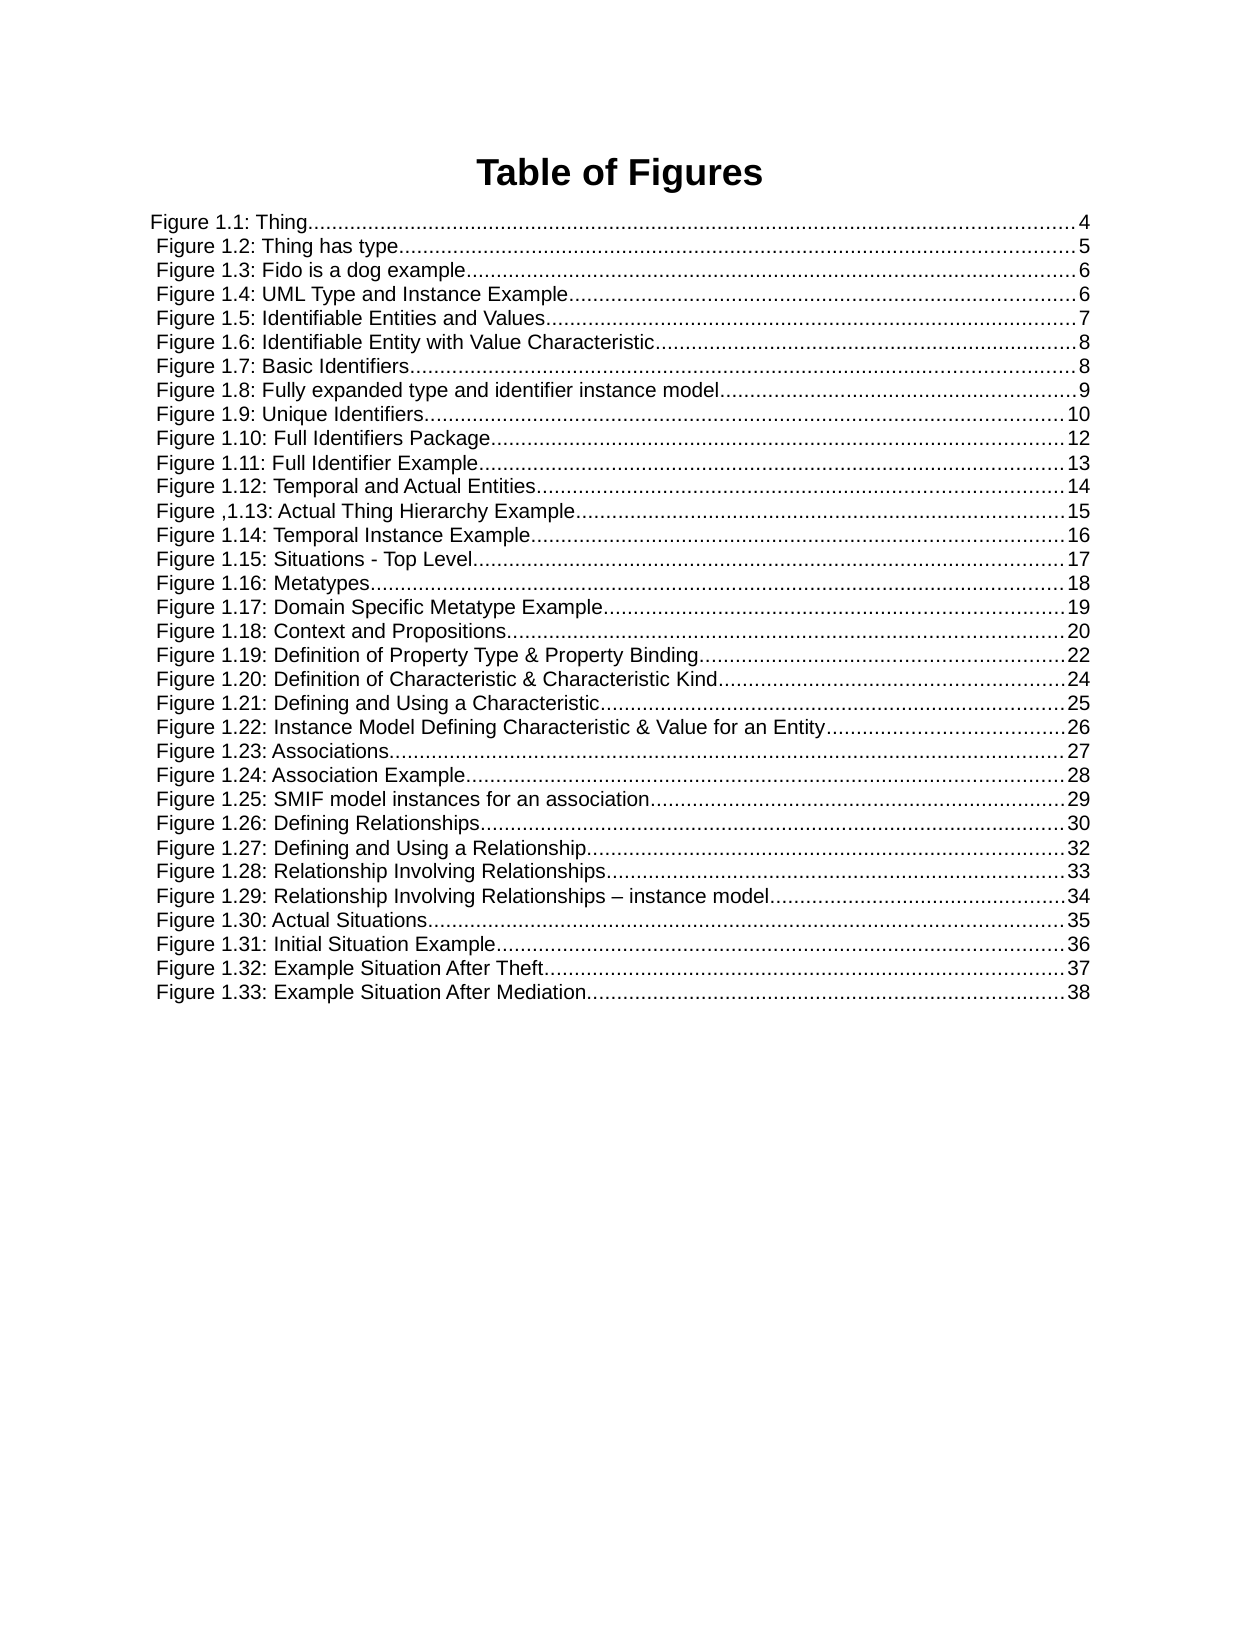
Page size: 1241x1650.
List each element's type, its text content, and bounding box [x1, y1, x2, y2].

text Figure 1.30: Actual Situations 35 [150, 908, 1090, 932]
text Figure 1.9: Unique Identifiers 10 [150, 402, 1090, 426]
text Figure 1.23: Associations 27 [150, 739, 1090, 763]
text Figure 1.8: Fully expanded type and identifier instance model 9 [150, 378, 1090, 402]
text Figure 1.22: Instance Model Defining Characteristic & Value for an Entity 26 [150, 715, 1090, 739]
text Figure 1.7: Basic Identifiers 8 [150, 354, 1090, 378]
text Figure 1.28: Relationship Involving Relationships 33 [150, 859, 1090, 883]
text Figure 1.14: Temporal Instance Example 16 [150, 523, 1090, 547]
text Figure 1.1: Thing 4 [150, 210, 1090, 234]
text Figure 1.12: Temporal and Actual Entities 14 [150, 474, 1090, 498]
text Figure 1.25: SMIF model instances for an association 29 [150, 787, 1090, 811]
text Figure 1.26: Defining Relationships 30 [150, 811, 1090, 835]
text Figure 1.21: Defining and Using a Characteristic 25 [150, 691, 1090, 715]
text Figure 1.27: Defining and Using a Relationship 32 [150, 835, 1090, 859]
subtitle Table of Figures [150, 150, 1090, 193]
text Figure 1.6: Identifiable Entity with Value Characteristic 8 [150, 330, 1090, 354]
text Figure 1.17: Domain Specific Metatype Example 19 [150, 595, 1090, 619]
text Figure 1.33: Example Situation After Mediation 38 [150, 980, 1090, 1004]
text Figure ,1.13: Actual Thing Hierarchy Example 15 [150, 498, 1090, 523]
text Figure 1.19: Definition of Property Type & Property Binding 22 [150, 643, 1090, 667]
text Figure 1.10: Full Identifiers Package 12 [150, 426, 1090, 450]
text Figure 1.11: Full Identifier Example 13 [150, 450, 1090, 474]
text Figure 1.24: Association Example 28 [150, 763, 1090, 787]
text Figure 1.18: Context and Propositions 20 [150, 619, 1090, 643]
text Figure 1.31: Initial Situation Example 36 [150, 932, 1090, 956]
text Figure 1.3: Fido is a dog example 6 [150, 258, 1090, 282]
text Figure 1.15: Situations - Top Level 17 [150, 547, 1090, 571]
text Figure 1.29: Relationship Involving Relationships – instance model 34 [150, 883, 1090, 908]
text Figure 1.4: UML Type and Instance Example 6 [150, 282, 1090, 306]
text Figure 1.2: Thing has type 5 [150, 234, 1090, 258]
text Figure 1.5: Identifiable Entities and Values 7 [150, 306, 1090, 330]
text Figure 1.20: Definition of Characteristic & Characteristic Kind 24 [150, 667, 1090, 691]
text Figure 1.32: Example Situation After Theft 37 [150, 956, 1090, 980]
text Figure 1.16: Metatypes 18 [150, 571, 1090, 595]
